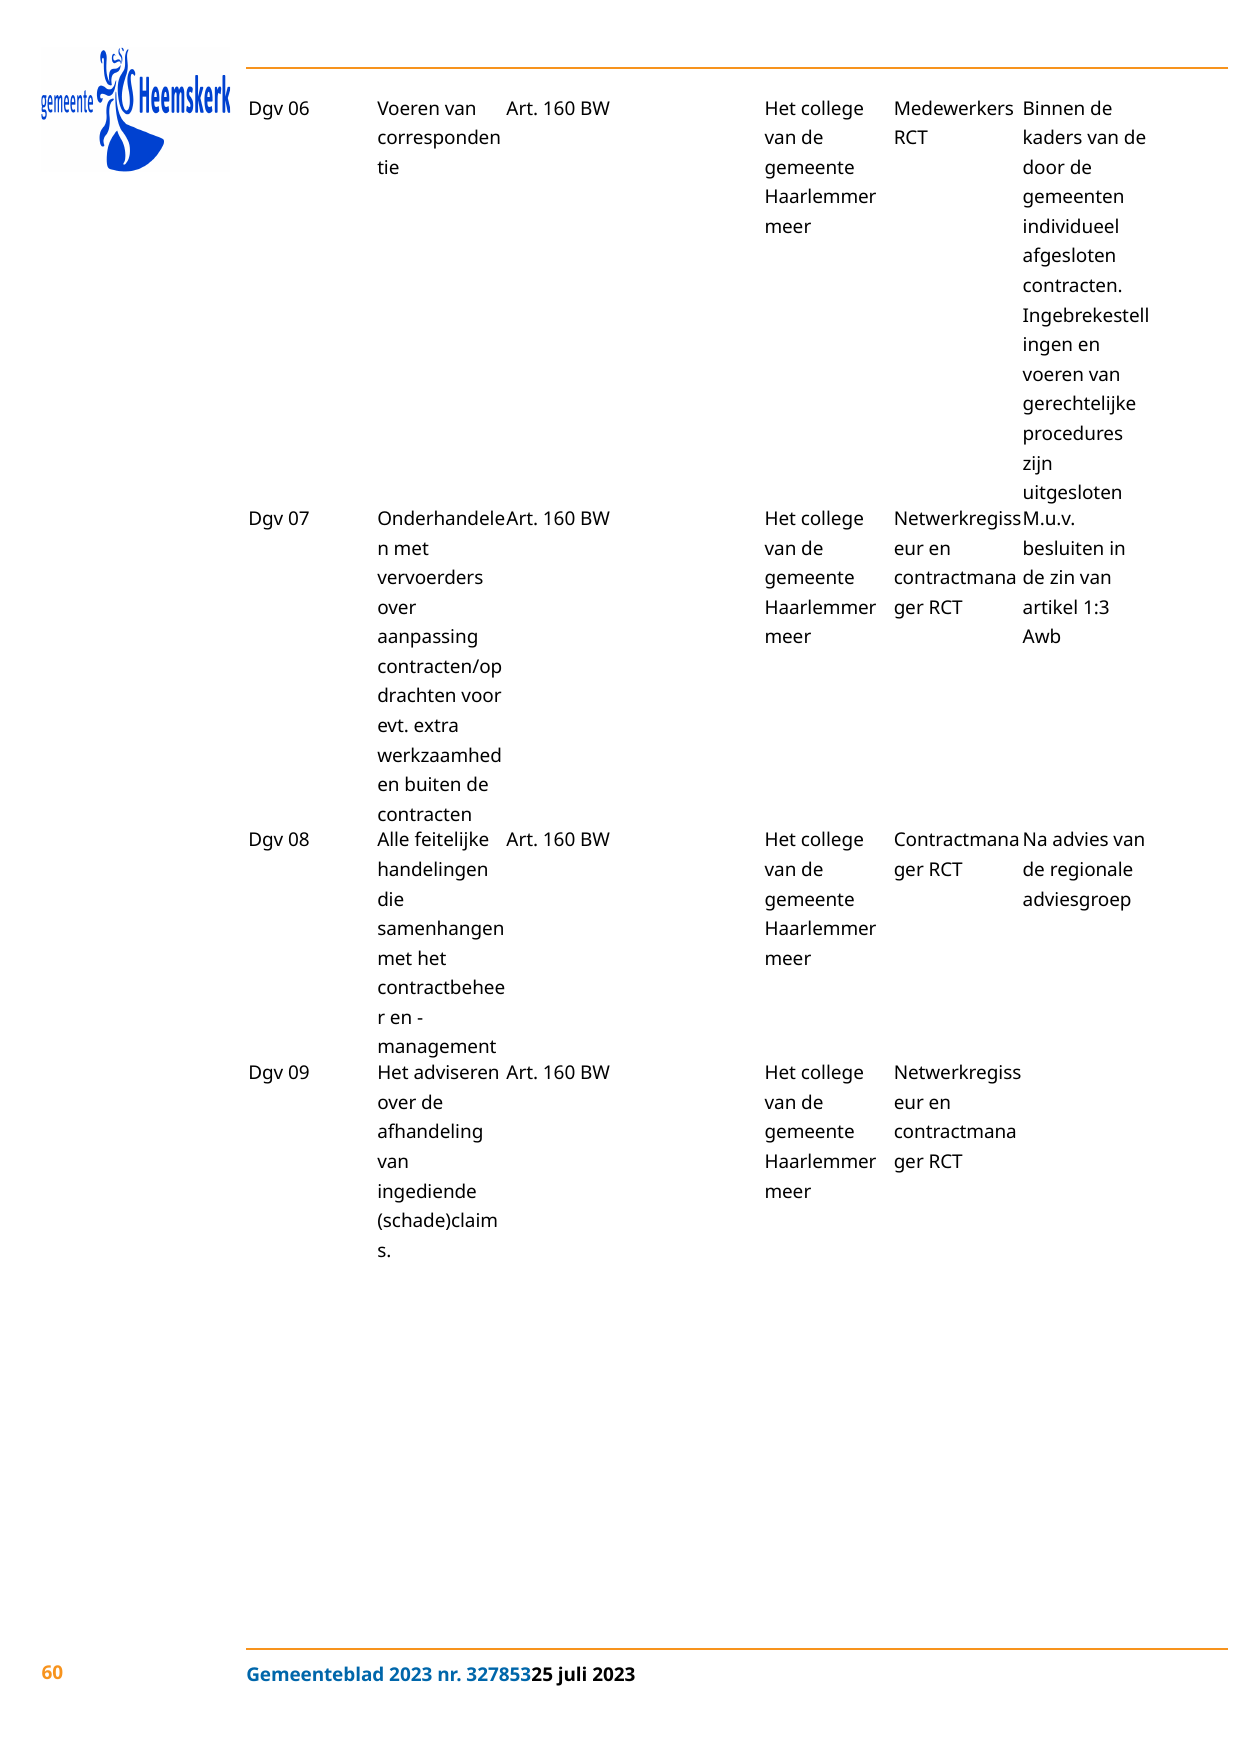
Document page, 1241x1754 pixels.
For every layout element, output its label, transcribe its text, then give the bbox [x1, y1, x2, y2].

table_cell Dgv 07 [248, 505, 377, 827]
table_cell Het college van de gemeente Haarlemmermeer [764, 95, 893, 505]
table_cell [635, 827, 764, 1059]
table_cell Art. 160 BW [506, 1060, 635, 1263]
table_cell Alle feitelijke handelingen die samenhangen met het contractbeheer en -management [377, 827, 506, 1059]
table_cell Contractmanager RCT [894, 827, 1022, 1059]
table_cell Voeren van correspondentie [377, 95, 506, 505]
table_cell [635, 505, 764, 827]
table_cell [635, 1060, 764, 1263]
table_cell Dgv 09 [248, 1060, 377, 1263]
table_cell Het college van de gemeente Haarlemmermeer [764, 505, 893, 827]
table_cell Medewerkers RCT [894, 95, 1022, 505]
table_cell Netwerkregisseur en contractmanager RCT [894, 1060, 1022, 1263]
table_cell Art. 160 BW [506, 827, 635, 1059]
table_cell Art. 160 BW [506, 95, 635, 505]
table_cell [1023, 1060, 1152, 1263]
table_cell Binnen de kaders van de door de gemeenten individueel afgesloten contracten. Ingebrekestellingen en voeren van gerechtelijke procedures zijn uitgesloten [1023, 95, 1152, 505]
table_cell Na advies van de regionale adviesgroep [1023, 827, 1152, 1059]
table_cell Netwerkregisseur en contractmanager RCT [894, 505, 1022, 827]
table_cell Het college van de gemeente Haarlemmermeer [764, 1060, 893, 1263]
table_cell Het college van de gemeente Haarlemmermeer [764, 827, 893, 1059]
table_cell Dgv 08 [248, 827, 377, 1059]
table_cell [635, 95, 764, 505]
picture [41, 47, 231, 172]
table_cell Het adviseren over de afhandeling van ingediende (schade)claims. [377, 1060, 506, 1263]
table_cell Dgv 06 [248, 95, 377, 505]
table_cell Onderhandelen met vervoerders over aanpassing contracten/opdrachten voor evt. extra werkzaamheden buiten de contracten [377, 505, 506, 827]
table_cell M.u.v. besluiten in de zin van artikel 1:3 Awb [1023, 505, 1152, 827]
table_cell Art. 160 BW [506, 505, 635, 827]
